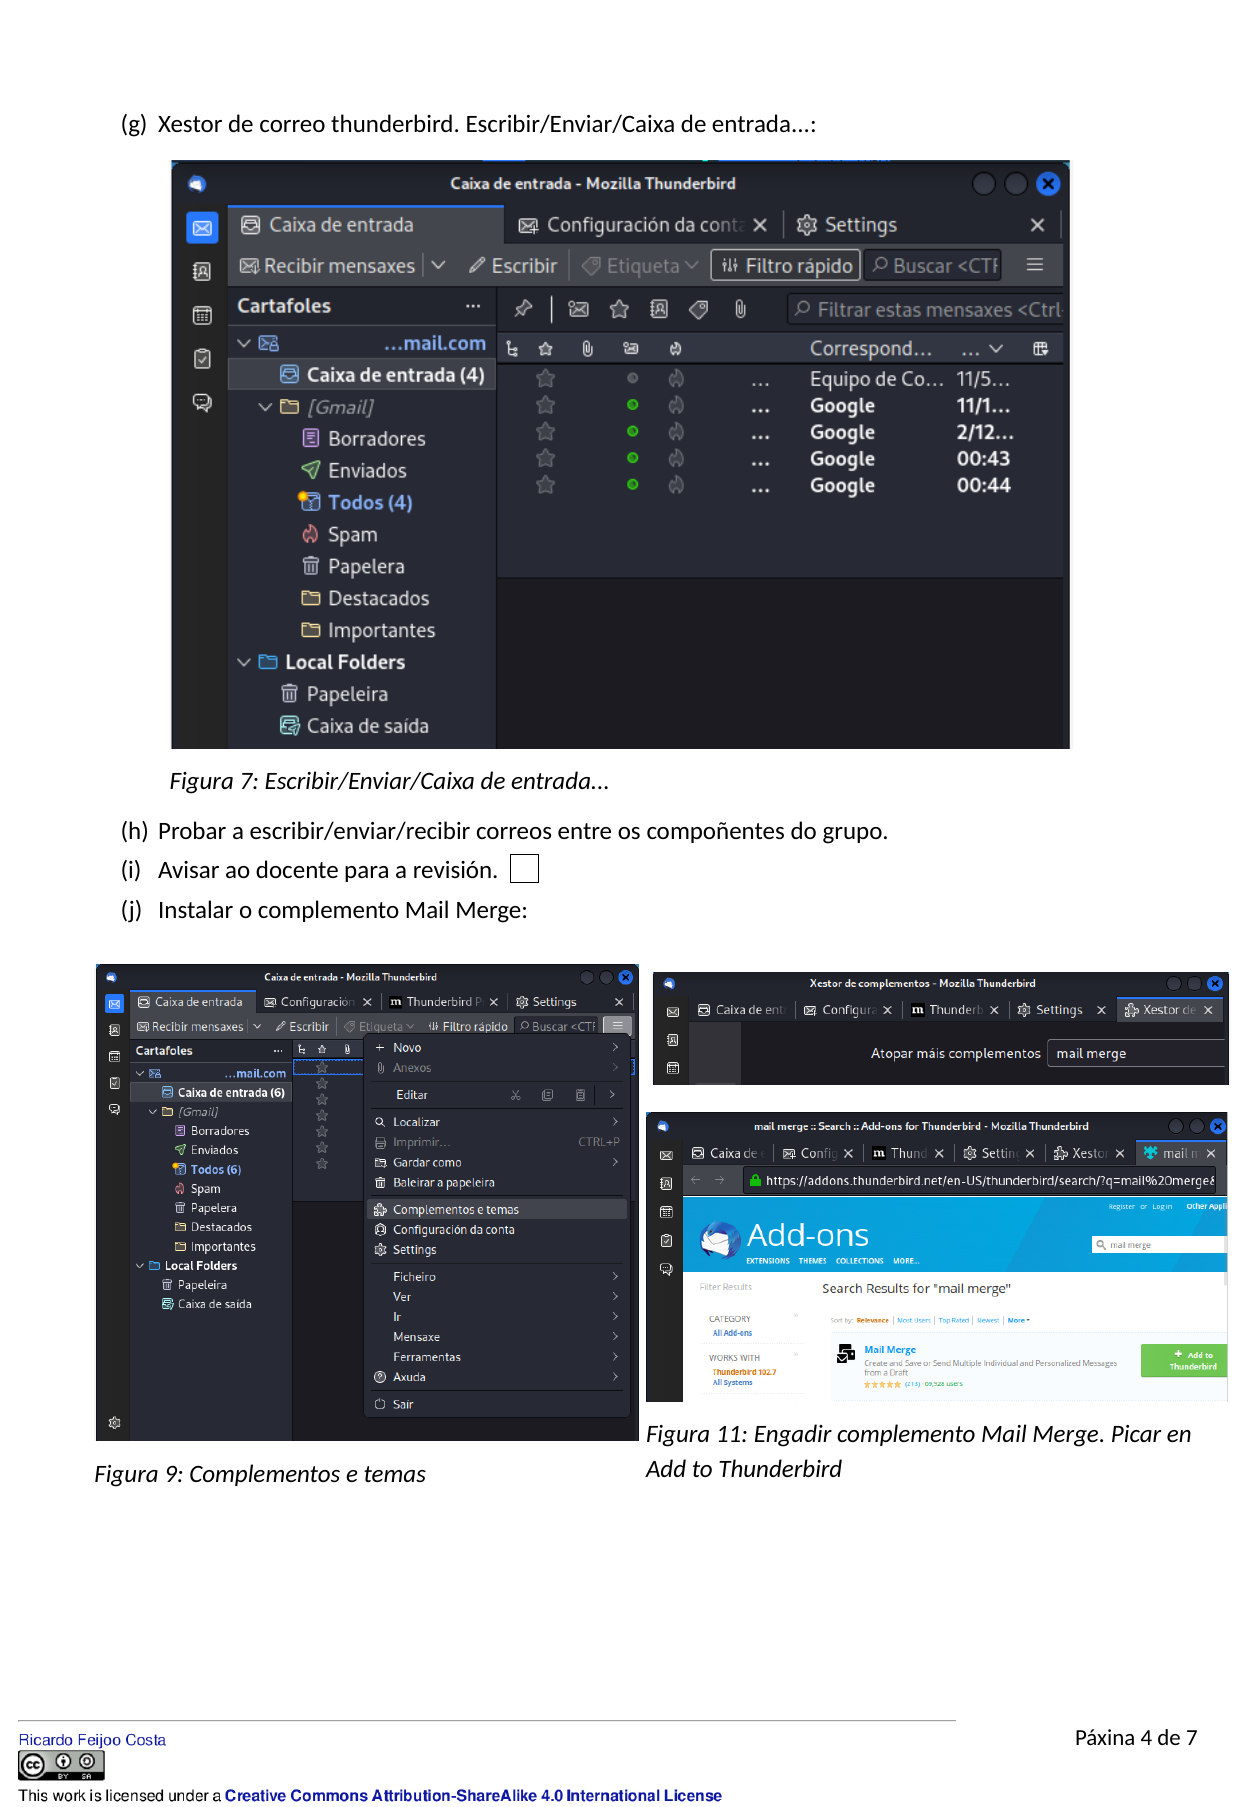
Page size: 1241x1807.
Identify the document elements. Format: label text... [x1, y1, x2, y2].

picture [810, 1259, 825, 1263]
picture [8, 1715, 957, 1806]
list Probar a escribir/enviar/recibir correos entre os compoñentes do grupo. [120, 815, 1197, 846]
text Figura 10: Atopar mail merge [651, 1085, 1231, 1132]
picture [848, 1230, 852, 1245]
picture [650, 972, 1231, 1085]
picture [701, 1222, 740, 1258]
picture [169, 160, 1074, 749]
list Avisar ao docente para a revisión. [120, 854, 1197, 885]
picture [750, 1225, 760, 1242]
list Instalar o complemento Mail Merge: [120, 894, 1197, 924]
picture [760, 1259, 776, 1263]
picture [94, 964, 640, 1441]
list Xestor de correo thunderbird. Escribir/Enviar/Caixa de entrada...: [120, 108, 1197, 139]
picture [645, 1112, 1228, 1402]
text Figura 9: Complementos e temas [94, 1441, 639, 1488]
text Figura 11: Engadir complemento Mail Merge. Picar en Add to Thunderbird [646, 1402, 1228, 1484]
text Figura 7: Escribir/Enviar/Caixa de entrada... [169, 749, 1073, 796]
